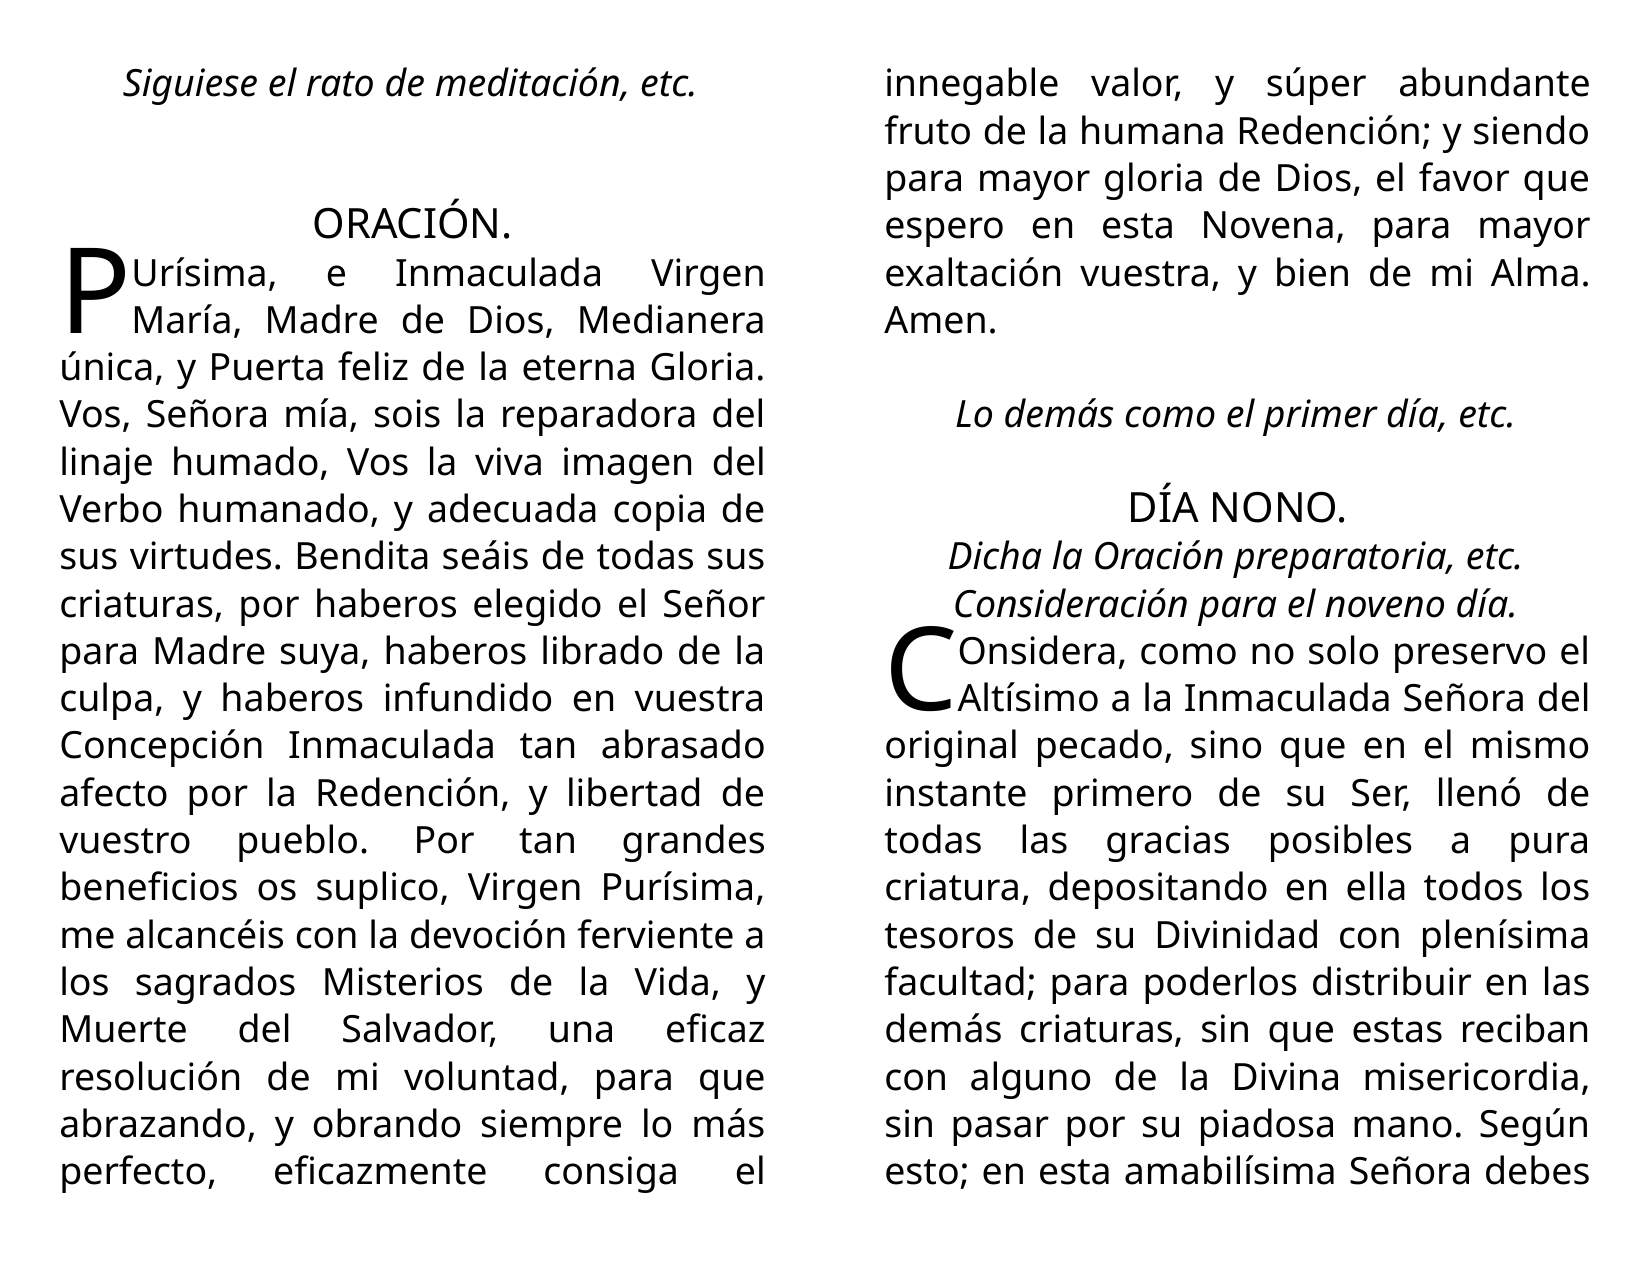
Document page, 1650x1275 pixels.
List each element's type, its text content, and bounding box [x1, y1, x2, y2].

text DÍA NONO. [884, 485, 1591, 532]
text Consideración para el noveno día. [884, 579, 1591, 627]
text ORACIÓN. [59, 201, 766, 248]
text COnsidera, como no solo preservo el Altísimo a la Inmaculada Señora del original pecado, sino que en el mismo instante primero de su Ser, llenó de todas las gracias posibles a pura criatura, depositando en ella todos los tesoros de su Divinidad con plenísima facultad; para poderlos distribuir en las demás criaturas, sin que estas reciban con alguno de la Divina misericordia, sin pasar por su piadosa mano. Según esto; en esta amabilísima Señora debes [884, 627, 1591, 1194]
text Dicha la Oración preparatoria, etc. [884, 532, 1591, 579]
text innegable valor, y súper abundante fruto de la humana Redención; y siendo para mayor gloria de Dios, el favor que espero en esta Novena, para mayor exaltación vuestra, y bien de mi Alma. Amen. [884, 59, 1591, 343]
text Lo demás como el primer día, etc. [884, 390, 1591, 437]
text PUrísima, e Inmaculada Virgen María, Madre de Dios, Medianera única, y Puerta feliz de la eterna Gloria. Vos, Señora mía, sois la reparadora del linaje humado, Vos la viva imagen del Verbo humanado, y adecuada copia de sus virtudes. Bendita seáis de todas sus criaturas, por haberos elegido el Señor para Madre suya, haberos librado de la culpa, y haberos infundido en vuestra Concepción Inmaculada tan abrasado afecto por la Redención, y libertad de vuestro pueblo. Por tan grandes beneficios os suplico, Virgen Purísima, me alcancéis con la devoción ferviente a los sagrados Misterios de la Vida, y Muerte del Salvador, una eficaz resolución de mi voluntad, para que abrazando, y obrando siempre lo más perfecto, eficazmente consiga el [59, 248, 766, 1194]
text Siguiese el rato de meditación, etc. [59, 59, 766, 106]
